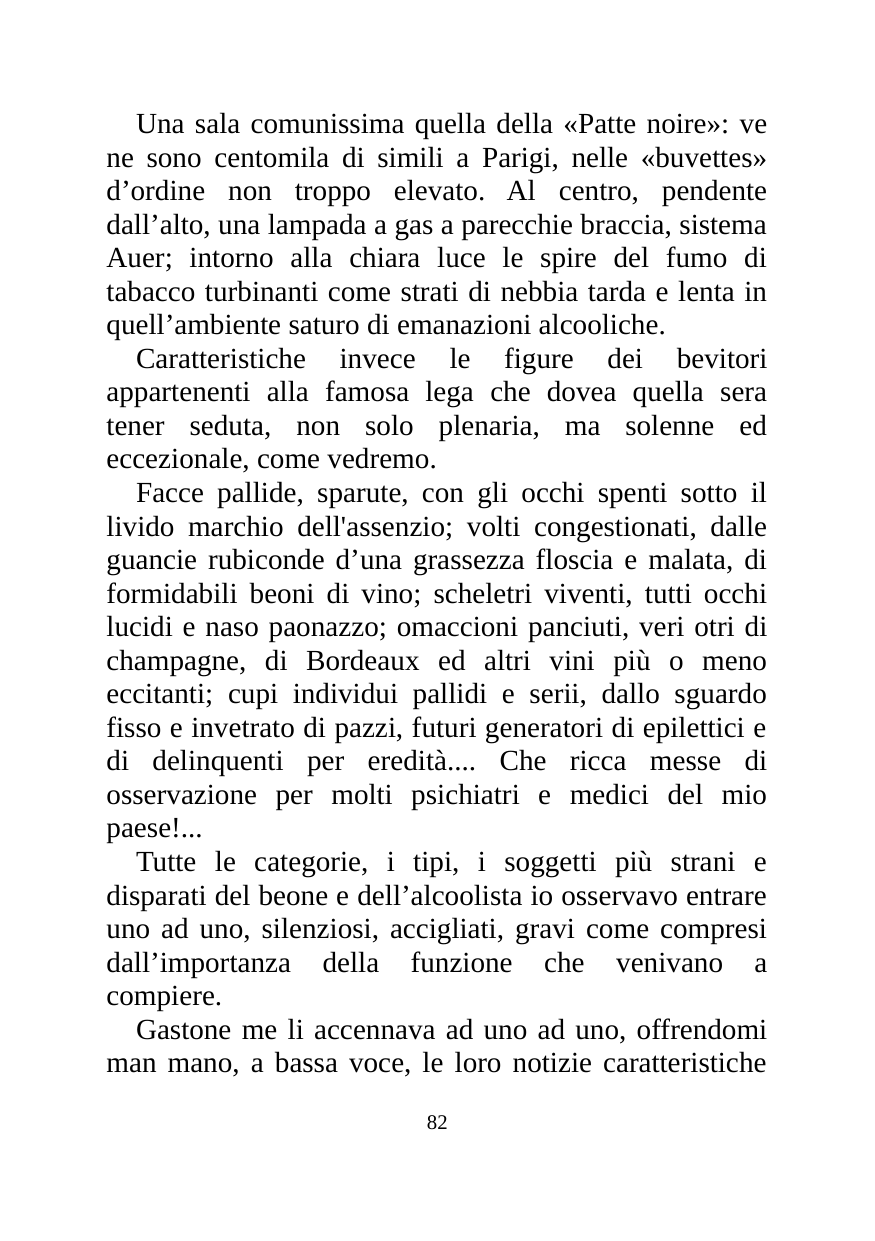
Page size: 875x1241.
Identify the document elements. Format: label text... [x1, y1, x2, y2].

text Caratteristiche invece le figure dei bevitori appartenenti alla famosa lega che dovea quella sera tener seduta, non solo plenaria, ma solenne ed eccezionale, come vedremo. [106, 341, 768, 475]
text Facce pallide, sparute, con gli occhi spenti sotto il livido marchio dell'assenzio; volti congestionati, dalle guancie rubiconde d’una grassezza floscia e malata, di formidabili beoni di vino; scheletri viventi, tutti occhi lucidi e naso paonazzo; omaccioni panciuti, veri otri di champagne, di Bordeaux ed altri vini più o meno eccitanti; cupi individui pallidi e serii, dallo sguardo fisso e invetrato di pazzi, futuri generatori di epilettici e di delinquenti per eredità.... Che ricca messe di osservazione per molti psichiatri e medici del mio paese!... [106, 475, 768, 844]
text Gastone me li accennava ad uno ad uno, offrendomi man mano, a bassa voce, le loro notizie caratteristiche [106, 1012, 768, 1079]
text Una sala comunissima quella della «Patte noire»: ve ne sono centomila di simili a Parigi, nelle «buvettes» d’ordine non troppo elevato. Al centro, pendente dall’alto, una lampada a gas a parecchie braccia, sistema Auer; intorno alla chiara luce le spire del fumo di tabacco turbinanti come strati di nebbia tarda e lenta in quell’ambiente saturo di emanazioni alcooliche. [106, 106, 768, 341]
text Tutte le categorie, i tipi, i soggetti più strani e disparati del beone e dell’alcoolista io osservavo entrare uno ad uno, silenziosi, accigliati, gravi come compresi dall’importanza della funzione che venivano a compiere. [106, 844, 768, 1012]
